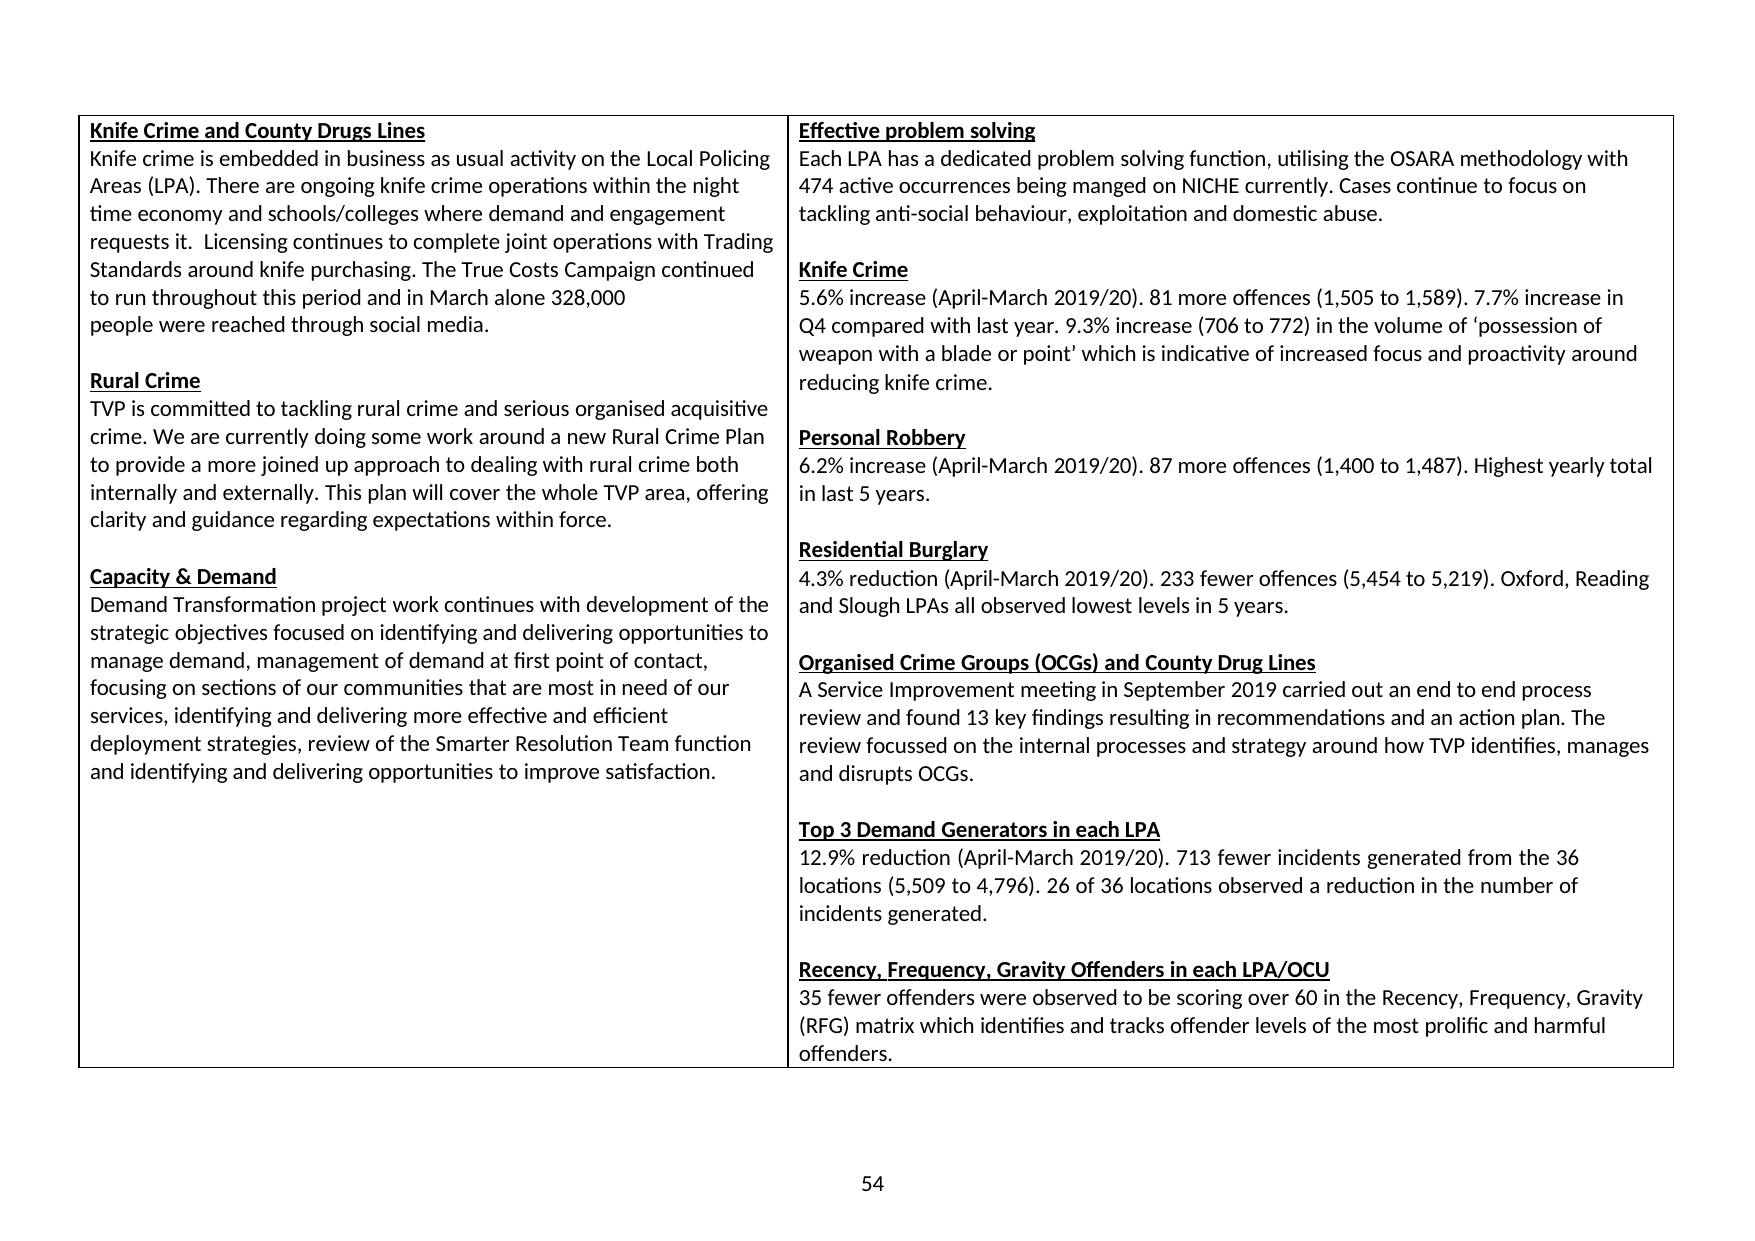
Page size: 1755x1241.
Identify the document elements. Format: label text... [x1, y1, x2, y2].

table_cell Effective problem solving Each LPA has a dedicated problem solving function, utilising the OSARA methodology with 474 active occurrences being manged on NICHE currently. Cases continue to focus on tackling anti-social behaviour, exploitation and domestic abuse. Knife Crime 5.6% increase (April-March 2019/20). 81 more offences (1,505 to 1,589). 7.7% increase in Q4 compared with last year. 9.3% increase (706 to 772) in the volume of ‘possession of weapon with a blade or point’ which is indicative of increased focus and proactivity around reducing knife crime. Personal Robbery 6.2% increase (April-March 2019/20). 87 more offences (1,400 to 1,487). Highest yearly total in last 5 years. Residential Burglary 4.3% reduction (April-March 2019/20). 233 fewer offences (5,454 to 5,219). Oxford, Reading and Slough LPAs all observed lowest levels in 5 years. Organised Crime Groups (OCGs) and County Drug Lines A Service Improvement meeting in September 2019 carried out an end to end process review and found 13 key findings resulting in recommendations and an action plan. The review focussed on the internal processes and strategy around how TVP identifies, manages and disrupts OCGs. Top 3 Demand Generators in each LPA 12.9% reduction (April-March 2019/20). 713 fewer incidents generated from the 36 locations (5,509 to 4,796). 26 of 36 locations observed a reduction in the number of incidents generated. Recency, Frequency, Gravity Offenders in each LPA/OCU 35 fewer offenders were observed to be scoring over 60 in the Recency, Frequency, Gravity (RFG) matrix which identifies and tracks offender levels of the most prolific and harmful offenders. [789, 116, 1673, 1067]
table_cell Knife Crime and County Drugs Lines Knife crime is embedded in business as usual activity on the Local Policing Areas (LPA). There are ongoing knife crime operations within the night time economy and schools/colleges where demand and engagement requests it. Licensing continues to complete joint operations with Trading Standards around knife purchasing. The True Costs Campaign continued to run throughout this period and in March alone 328,000 people were reached through social media. Rural Crime TVP is committed to tackling rural crime and serious organised acquisitive crime. We are currently doing some work around a new Rural Crime Plan to provide a more joined up approach to dealing with rural crime both internally and externally. This plan will cover the whole TVP area, offering clarity and guidance regarding expectations within force. Capacity & Demand Demand Transformation project work continues with development of the strategic objectives focused on identifying and delivering opportunities to manage demand, management of demand at first point of contact, focusing on sections of our communities that are most in need of our services, identifying and delivering more effective and efficient deployment strategies, review of the Smarter Resolution Team function and identifying and delivering opportunities to improve satisfaction. [80, 116, 787, 1067]
